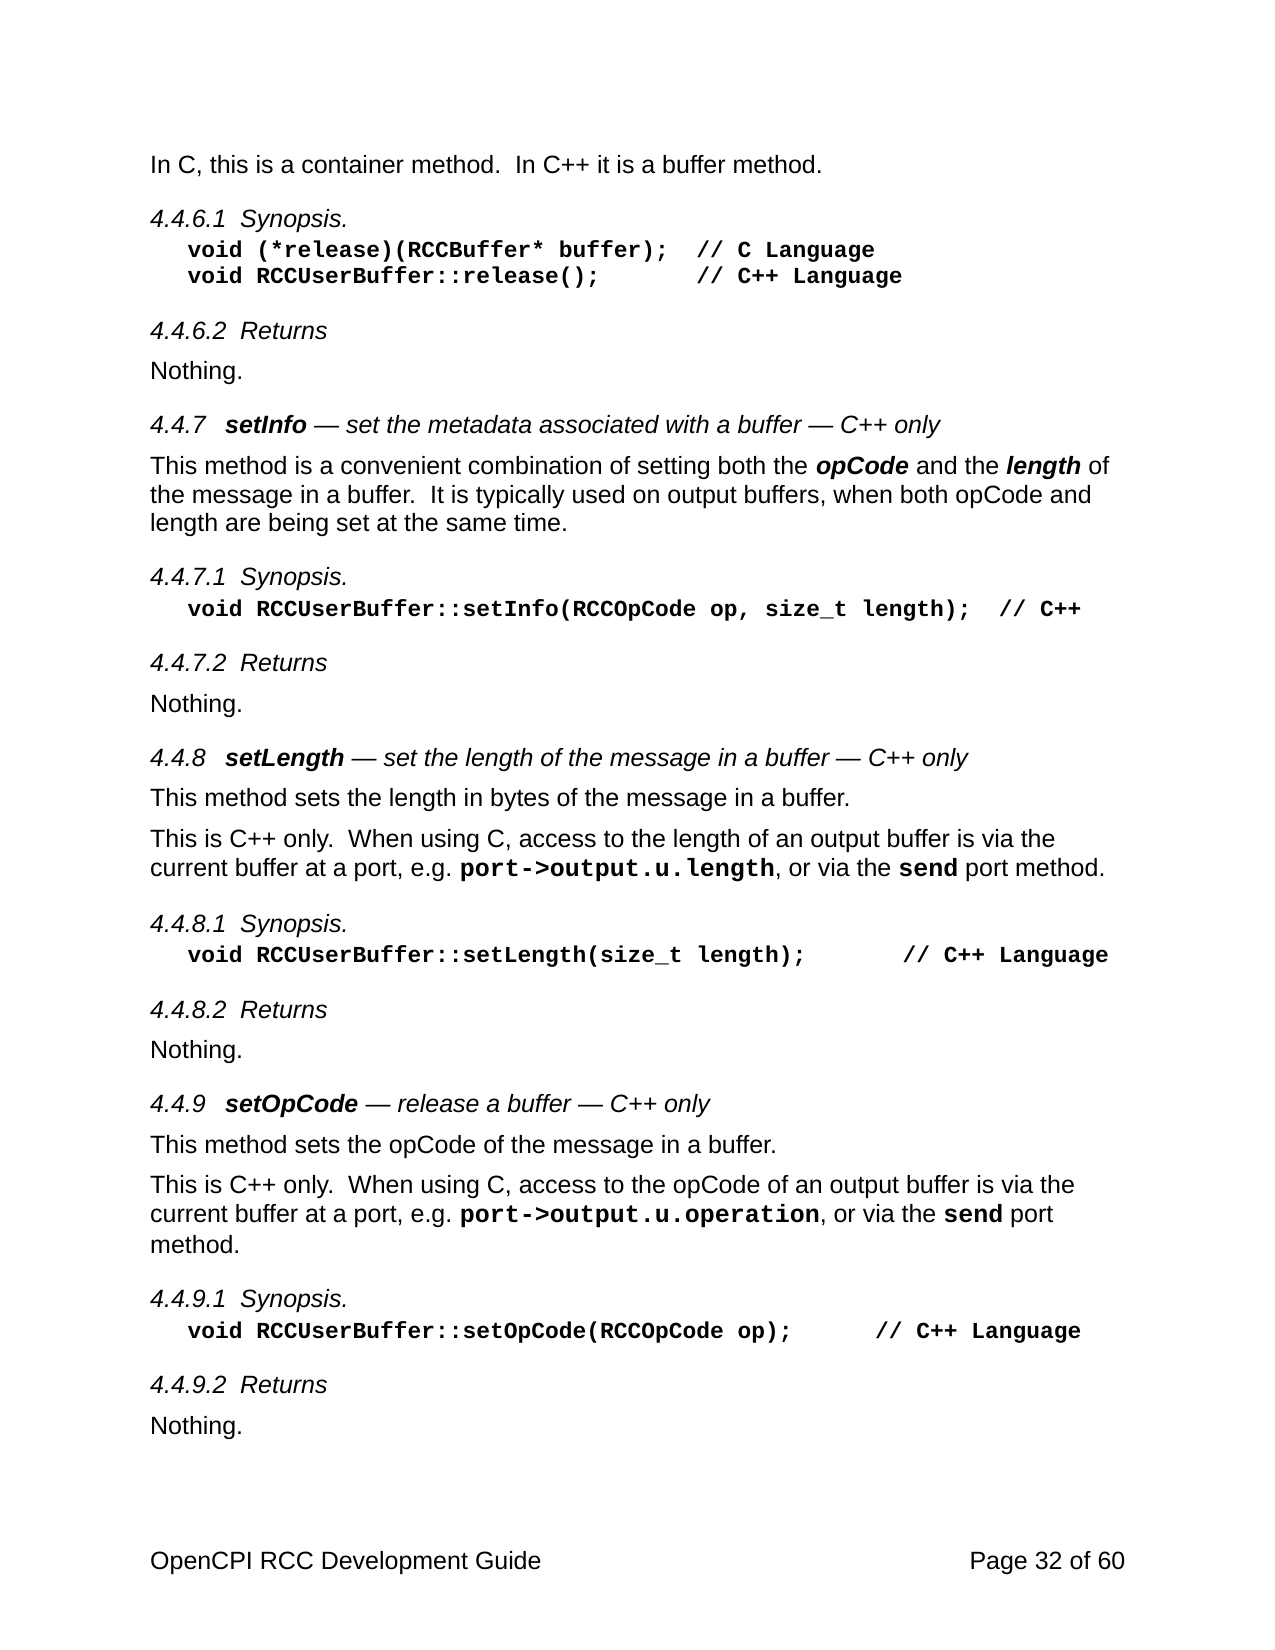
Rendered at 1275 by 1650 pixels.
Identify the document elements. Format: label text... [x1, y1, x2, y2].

text void RCCUserBuffer::setOpCode(RCCOpCode op); // C++ Language [187, 1319, 1125, 1345]
subtitle setInfo — set the metadata associated with a buffer — C++ only [150, 410, 1125, 439]
text In C, this is a container method. In C++ it is a buffer method. [150, 150, 1125, 179]
subtitle setOpCode — release a buffer — C++ only [150, 1089, 1125, 1118]
text This is C++ only. When using C, access to the opCode of an output buffer is via the current buffer at a port, e.g. port->output.u.operation, or via the send port method. [150, 1171, 1125, 1259]
subtitle Returns [150, 648, 1125, 677]
text This method is a convenient combination of setting both the opCode and the length of the message in a buffer. It is typically used on output buffers, when both opCode and length are being set at the same time. [150, 451, 1125, 537]
subtitle Synopsis. [150, 1284, 1125, 1313]
text This method sets the length in bytes of the message in a buffer. [150, 783, 1125, 812]
subtitle Synopsis. [150, 909, 1125, 937]
text Nothing. [150, 1035, 1125, 1064]
text Nothing. [150, 1411, 1125, 1439]
subtitle Returns [150, 316, 1125, 344]
text This method sets the opCode of the message in a buffer. [150, 1130, 1125, 1158]
text Nothing. [150, 356, 1125, 385]
subtitle Synopsis. [150, 562, 1125, 591]
subtitle setLength — set the length of the message in a buffer — C++ only [150, 742, 1125, 771]
text This is C++ only. When using C, access to the length of an output buffer is via the current buffer at a port, e.g. port->output.u.length, or via the send port method. [150, 824, 1125, 884]
text void RCCUserBuffer::setInfo(RCCOpCode op, size_t length); // C++ [187, 597, 1125, 623]
text void RCCUserBuffer::setLength(size_t length); // C++ Language [187, 944, 1125, 969]
subtitle Synopsis. [150, 204, 1125, 232]
text void (*release)(RCCBuffer* buffer); // C Language void RCCUserBuffer::release(); // C++ Language [187, 239, 1125, 291]
text Nothing. [150, 689, 1125, 717]
subtitle Returns [150, 1370, 1125, 1399]
subtitle Returns [150, 994, 1125, 1023]
